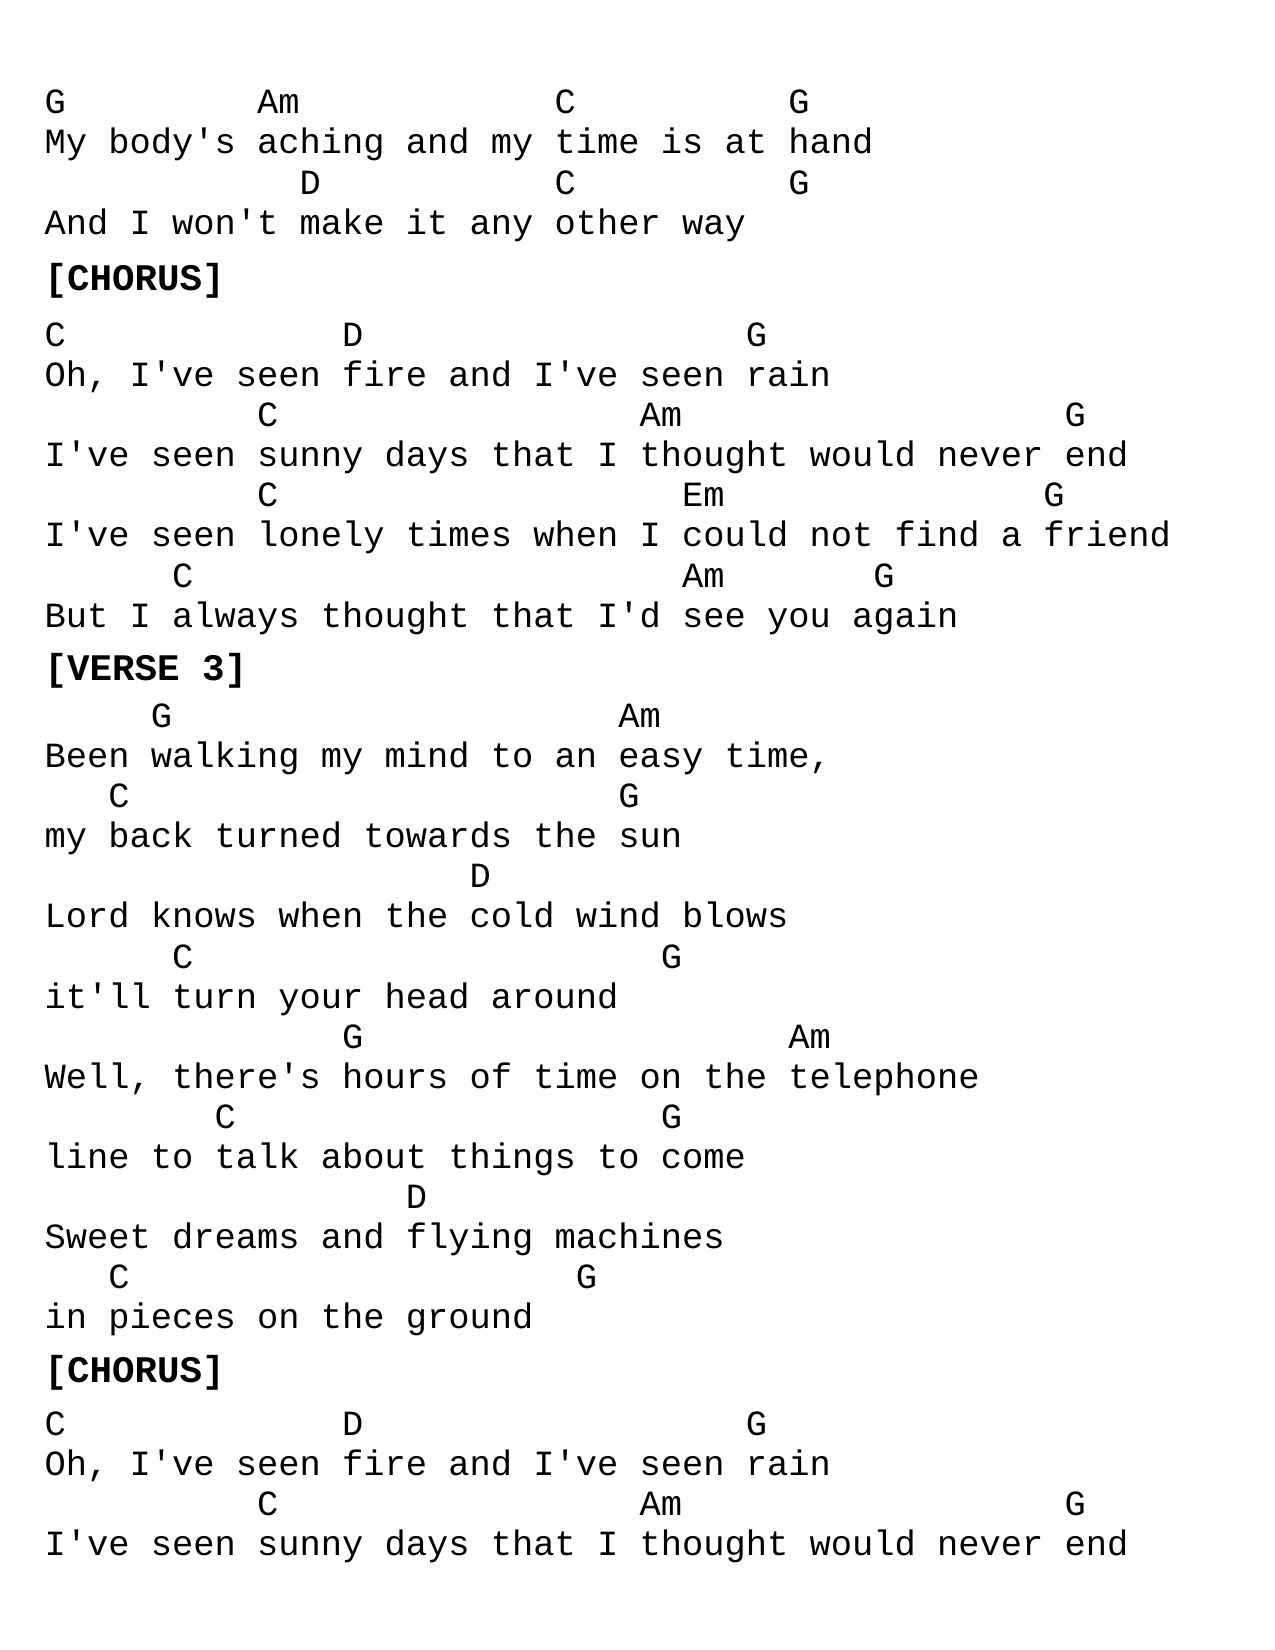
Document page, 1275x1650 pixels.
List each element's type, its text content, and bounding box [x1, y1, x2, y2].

text G Am [44, 1019, 1231, 1059]
text Been walking my mind to an easy time, [44, 738, 1231, 778]
text I've seen lonely times when I could not find a friend [44, 517, 1231, 557]
subtitle [VERSE 3] [44, 649, 1231, 692]
text C G [44, 938, 1231, 979]
text Sweet dreams and flying machines [44, 1219, 1231, 1259]
text My body's aching and my time is at hand [44, 124, 1231, 164]
text I've seen sunny days that I thought would never end [44, 437, 1231, 477]
text D C G [44, 164, 1231, 205]
text in pieces on the ground [44, 1299, 1231, 1339]
text Well, there's hours of time on the telephone [44, 1059, 1231, 1099]
text C Am G [44, 397, 1231, 437]
text G Am C G [44, 84, 1231, 124]
text my back turned towards the sun [44, 818, 1231, 858]
text C D G [44, 1406, 1231, 1446]
text line to talk about things to come [44, 1139, 1231, 1179]
text D [44, 858, 1231, 898]
text But I always thought that I'd see you again [44, 598, 1231, 638]
text G Am [44, 698, 1231, 738]
text C Am G [44, 1486, 1231, 1526]
text Lord knows when the cold wind blows [44, 898, 1231, 938]
text D [44, 1179, 1231, 1219]
subtitle [CHORUS] [44, 1351, 1231, 1394]
subtitle [CHORUS] [44, 259, 1231, 302]
text C G [44, 778, 1231, 818]
text And I won't make it any other way [44, 205, 1231, 245]
text C Am G [44, 557, 1231, 598]
text C G [44, 1099, 1231, 1139]
text it'll turn your head around [44, 979, 1231, 1019]
text C Em G [44, 477, 1231, 517]
text I've seen sunny days that I thought would never end [44, 1526, 1231, 1566]
text Oh, I've seen fire and I've seen rain [44, 357, 1231, 397]
text C G [44, 1259, 1231, 1299]
text Oh, I've seen fire and I've seen rain [44, 1446, 1231, 1486]
text C D G [44, 317, 1231, 357]
